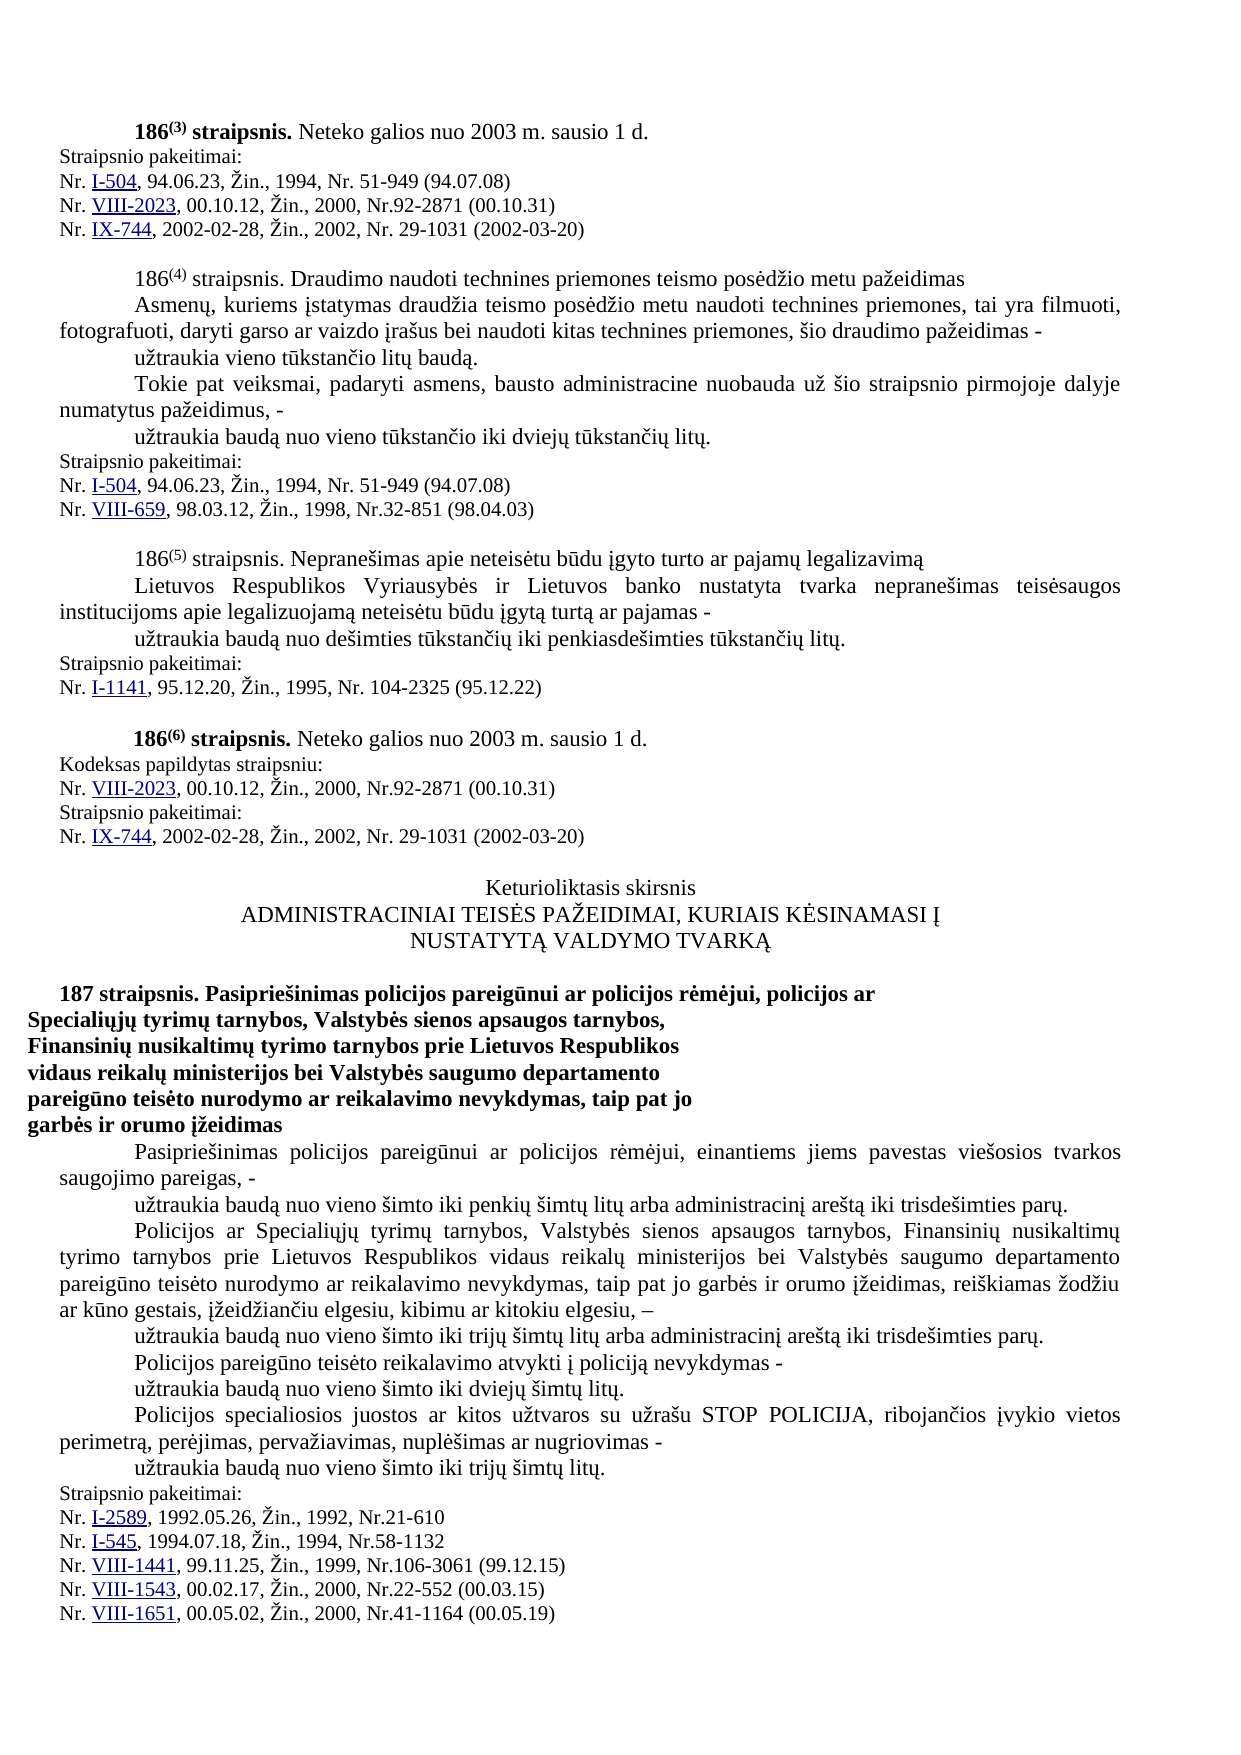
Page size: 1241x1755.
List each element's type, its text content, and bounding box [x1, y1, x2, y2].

text Nr. VIII-1651, 00.05.02, Žin., 2000, Nr.41-1164 (00.05.19) [59, 1601, 1122, 1625]
text ADMINISTRACINIAI TEISĖS PAŽEIDIMAI, KURIAIS KĖSINAMASI Į [59, 901, 1122, 927]
text Nr. VIII-1441, 99.11.25, Žin., 1999, Nr.106-3061 (99.12.15) [59, 1553, 1122, 1577]
text Specialiųjų tyrimų tarnybos, Valstybės sienos apsaugos tarnybos, [27, 1006, 1121, 1032]
text užtraukia baudą nuo vieno tūkstančio iki dviejų tūkstančių litų. [59, 423, 1122, 449]
text 186(6) straipsnis. Neteko galios nuo 2003 m. sausio 1 d. [59, 725, 1122, 752]
text Nr. I-504, 94.06.23, Žin., 1994, Nr. 51-949 (94.07.08) [59, 473, 1122, 497]
text Nr. I-1141, 95.12.20, Žin., 1995, Nr. 104-2325 (95.12.22) [59, 675, 1122, 699]
text Lietuvos Respublikos Vyriausybės ir Lietuvos banko nustatyta tvarka nepranešimas teisėsaugos institucijoms apie legalizuojamą neteisėtu būdu įgytą turtą ar pajamas - [59, 572, 1122, 624]
text pareigūno teisėto nurodymo ar reikalavimo nevykdymas, taip pat jo [27, 1085, 1121, 1112]
text užtraukia baudą nuo vieno šimto iki trijų šimtų litų arba administracinį areštą iki trisdešimties parų. [59, 1322, 1122, 1349]
text Nr. IX-744, 2002-02-28, Žin., 2002, Nr. 29-1031 (2002-03-20) [59, 824, 1122, 848]
text užtraukia baudą nuo vieno šimto iki penkių šimtų litų arba administracinį areštą iki trisdešimties parų. [59, 1191, 1122, 1217]
text Policijos specialiosios juostos ar kitos užtvaros su užrašu STOP POLICIJA, ribojančios įvykio vietos perimetrą, perėjimas, pervažiavimas, nuplėšimas ar nugriovimas - [59, 1401, 1122, 1454]
text 186(3) straipsnis. Neteko galios nuo 2003 m. sausio 1 d. [59, 118, 1122, 144]
text vidaus reikalų ministerijos bei Valstybės saugumo departamento [27, 1059, 1121, 1085]
text Straipsnio pakeitimai: [59, 800, 1122, 824]
text Policijos ar Specialiųjų tyrimų tarnybos, Valstybės sienos apsaugos tarnybos, Finansinių nusikaltimų tyrimo tarnybos prie Lietuvos Respublikos vidaus reikalų ministerijos bei Valstybės saugumo departamento pareigūno teisėto nurodymo ar reikalavimo nevykdymas, taip pat jo garbės ir orumo įžeidimas, reiškiamas žodžiu ar kūno gestais, įžeidžiančiu elgesiu, kibimu ar kitokiu elgesiu, – [59, 1217, 1121, 1322]
text garbės ir orumo įžeidimas [27, 1112, 1121, 1138]
text Nr. I-2589, 1992.05.26, Žin., 1992, Nr.21-610 [59, 1504, 1122, 1529]
text Straipsnio pakeitimai: [59, 651, 1122, 675]
text Nr. I-504, 94.06.23, Žin., 1994, Nr. 51-949 (94.07.08) [59, 168, 1122, 193]
text Straipsnio pakeitimai: [59, 1481, 1122, 1504]
text Asmenų, kuriems įstatymas draudžia teismo posėdžio metu naudoti technines priemones, tai yra filmuoti, fotografuoti, daryti garso ar vaizdo įrašus bei naudoti kitas technines priemones, šio draudimo pažeidimas - [59, 291, 1122, 344]
text Nr. VIII-2023, 00.10.12, Žin., 2000, Nr.92-2871 (00.10.31) [59, 193, 1122, 217]
text Pasipriešinimas policijos pareigūnui ar policijos rėmėjui, einantiems jiems pavestas viešosios tvarkos saugojimo pareigas, - [59, 1138, 1122, 1191]
text Nr. I-545, 1994.07.18, Žin., 1994, Nr.58-1132 [59, 1529, 1122, 1553]
text NUSTATYTĄ VALDYMO TVARKĄ [59, 927, 1122, 953]
text Tokie pat veiksmai, padaryti asmens, bausto administracine nuobauda už šio straipsnio pirmojoje dalyje numatytus pažeidimus, - [59, 370, 1122, 423]
text Straipsnio pakeitimai: [59, 449, 1122, 473]
text Finansinių nusikaltimų tyrimo tarnybos prie Lietuvos Respublikos [27, 1032, 1121, 1059]
text užtraukia baudą nuo dešimties tūkstančių iki penkiasdešimties tūkstančių litų. [59, 624, 1122, 651]
text Straipsnio pakeitimai: [59, 144, 1122, 168]
text Nr. IX-744, 2002-02-28, Žin., 2002, Nr. 29-1031 (2002-03-20) [59, 217, 1122, 241]
text užtraukia vieno tūkstančio litų baudą. [59, 344, 1122, 370]
text užtraukia baudą nuo vieno šimto iki trijų šimtų litų. [59, 1454, 1122, 1481]
text Kodeksas papildytas straipsniu: [59, 752, 1122, 776]
text 186(5) straipsnis. Nepranešimas apie neteisėtu būdu įgyto turto ar pajamų legalizavimą [59, 546, 1122, 572]
text užtraukia baudą nuo vieno šimto iki dviejų šimtų litų. [59, 1375, 1122, 1401]
text Nr. VIII-2023, 00.10.12, Žin., 2000, Nr.92-2871 (00.10.31) [59, 776, 1122, 800]
text Nr. VIII-659, 98.03.12, Žin., 1998, Nr.32-851 (98.04.03) [59, 497, 1122, 521]
text Nr. VIII-1543, 00.02.17, Žin., 2000, Nr.22-552 (00.03.15) [59, 1577, 1122, 1601]
text Policijos pareigūno teisėto reikalavimo atvykti į policiją nevykdymas - [59, 1349, 1122, 1375]
text Keturioliktasis skirsnis [59, 874, 1122, 901]
text 186(4) straipsnis. Draudimo naudoti technines priemones teismo posėdžio metu pažeidimas [59, 265, 1122, 291]
text 187 straipsnis. Pasipriešinimas policijos pareigūnui ar policijos rėmėjui, policijos ar [59, 980, 1121, 1006]
